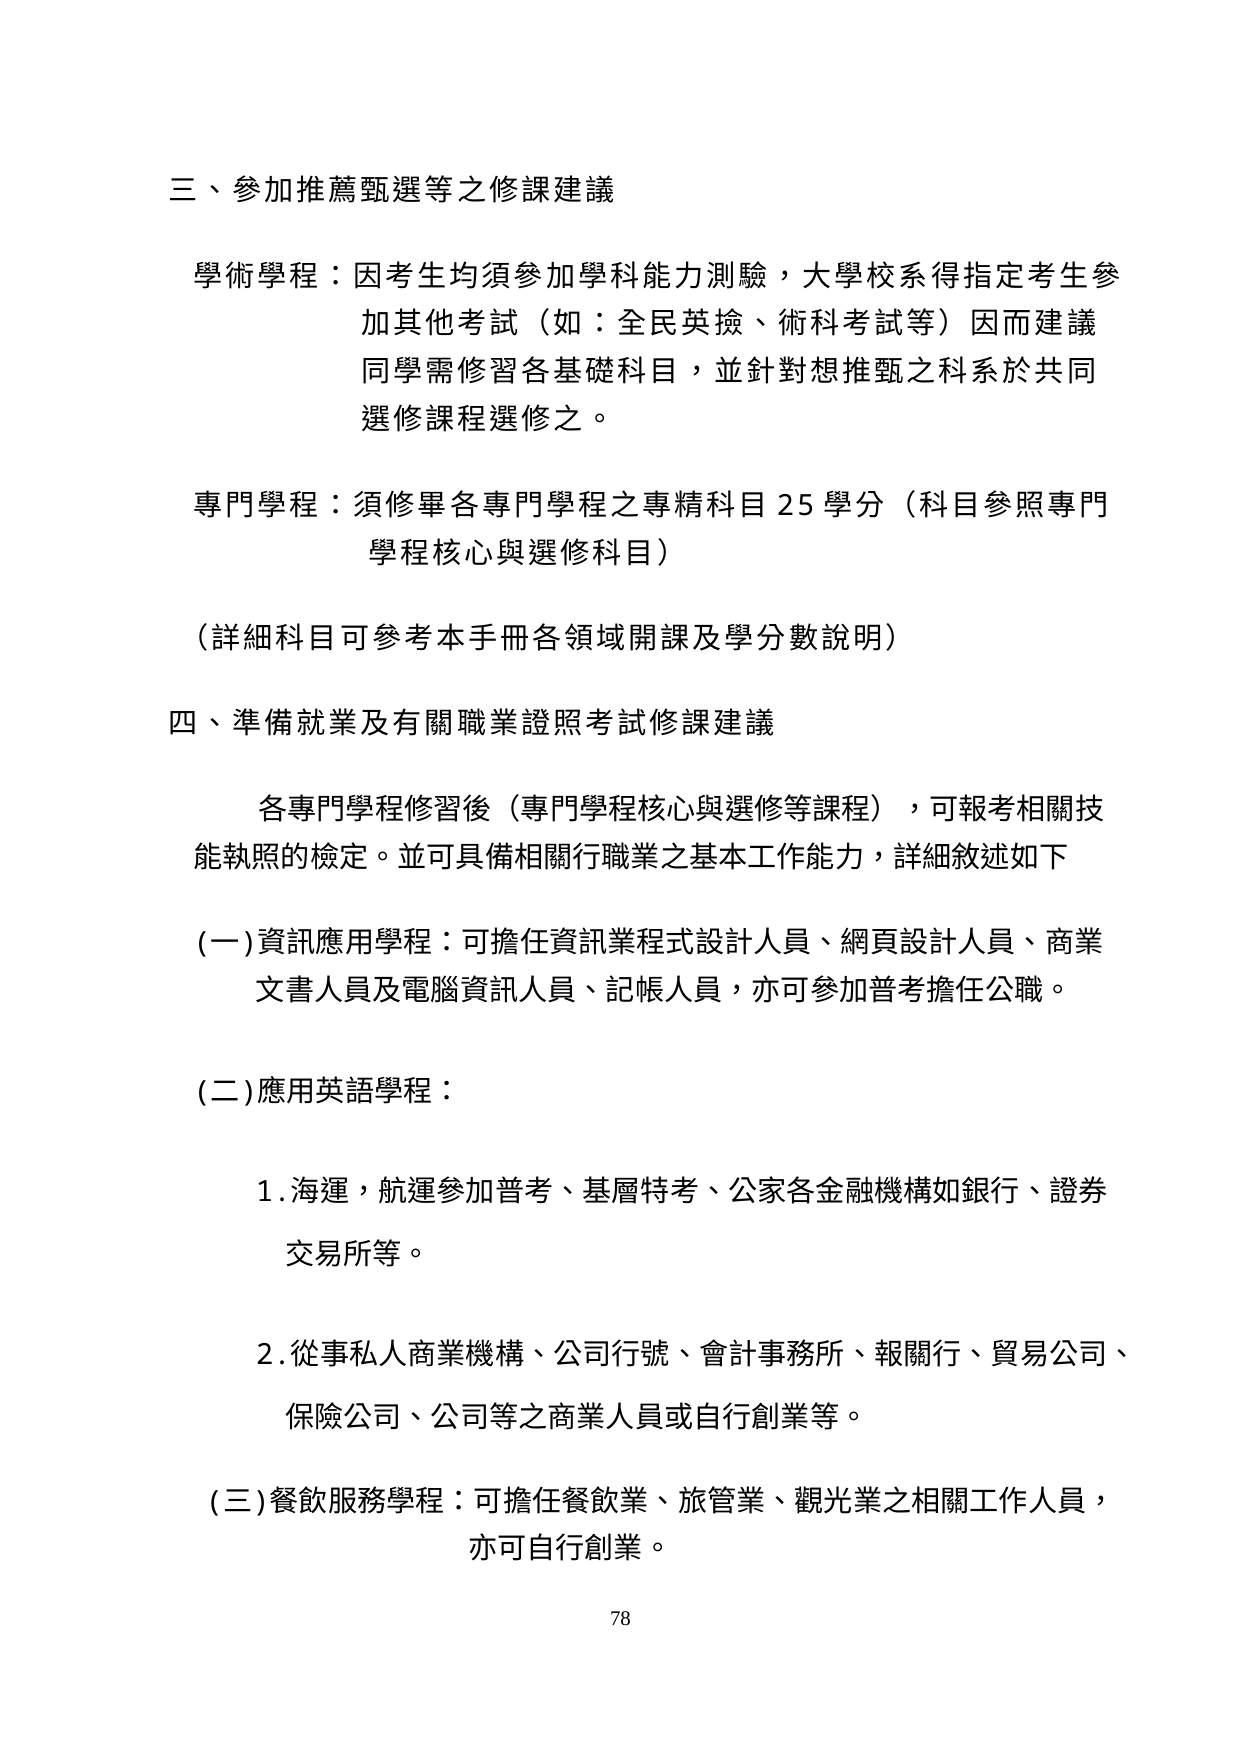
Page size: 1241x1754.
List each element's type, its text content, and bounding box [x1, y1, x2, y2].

text 學術學程：因考生均須參加學科能力測驗，大學校系得指定考生參加其他考試（如：全民英撿、術科考試等）因而建議同學需修習各基礎科目，並針對想推甄之科系於共同選修課程選修之。 [193, 248, 1122, 439]
text 四、準備就業及有關職業證照考試修課建議 [168, 696, 1122, 743]
text 三、參加推薦甄選等之修課建議 [168, 162, 1122, 210]
text (二)應用英語學程： [151, 1048, 1122, 1110]
text （詳細科目可參考本手冊各領域開課及學分數說明） [118, 610, 1122, 658]
text 2.從事私人商業機構、公司行號、會計事務所、報關行、貿易公司、保險公司、公司等之商業人員或自行創業等。 [256, 1310, 1122, 1435]
text 1.海運，航運參加普考、基層特考、公家各金融機構如銀行、證券交易所等。 [256, 1148, 1122, 1273]
text 各專門學程修習後（專門學程核心與選修等課程），可報考相關技能執照的檢定。並可具備相關行職業之基本工作能力，詳細敘述如下 [193, 781, 1122, 877]
text (三)餐飲服務學程：可擔任餐飲業、旅管業、觀光業之相關工作人員，亦可自行創業。 [205, 1473, 1122, 1568]
text 專門學程：須修畢各專門學程之專精科目25學分（科目參照專門學程核心與選修科目） [193, 477, 1122, 573]
text (一)資訊應用學程：可擔任資訊業程式設計人員、網頁設計人員、商業文書人員及電腦資訊人員、記帳人員，亦可參加普考擔任公職。 [193, 914, 1122, 1010]
